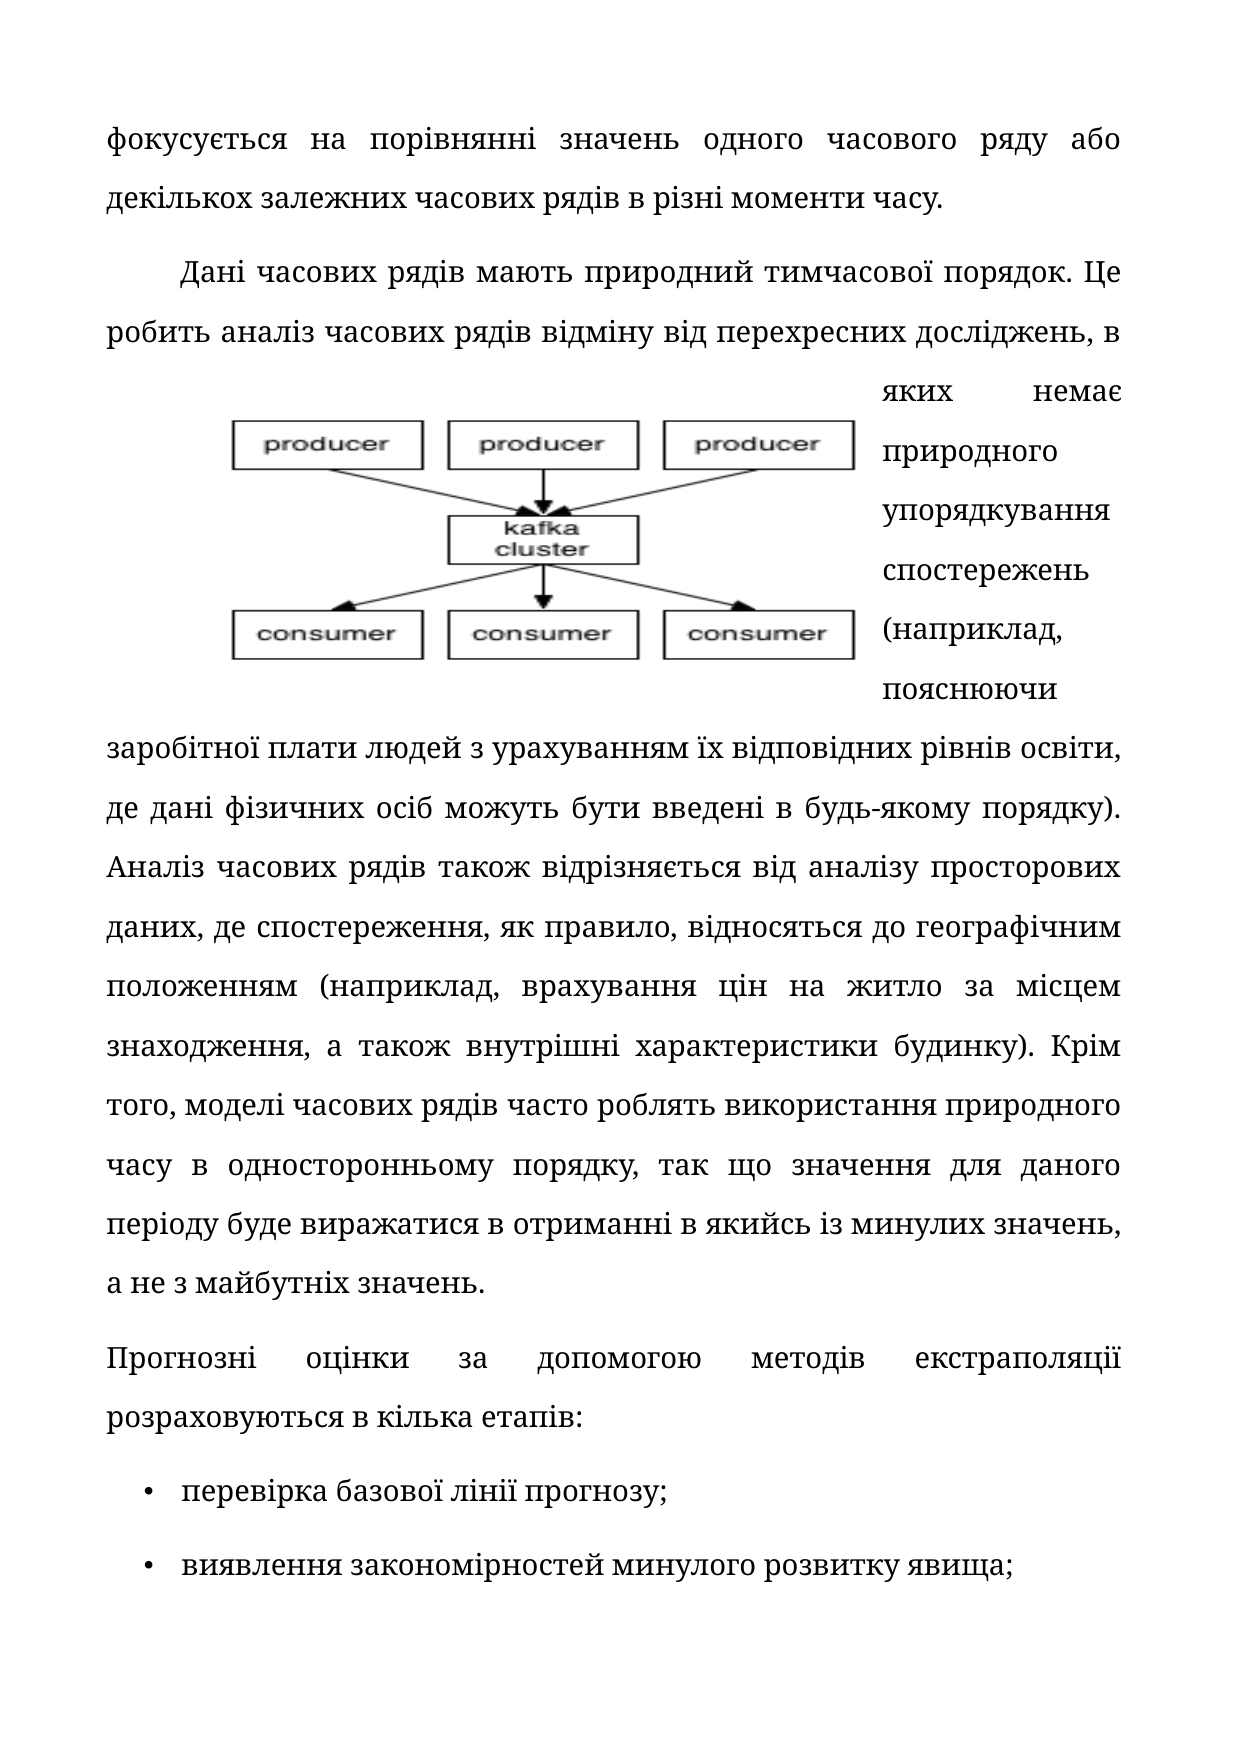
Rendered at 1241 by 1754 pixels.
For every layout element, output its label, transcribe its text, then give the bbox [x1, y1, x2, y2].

text Прогнозні оцінки за допомогою методів екстраполяції розраховуються в кілька етапів: [106, 1337, 1122, 1436]
text фокусується на порівнянні значень одного часового ряду або декількох залежних часових рядів в різні моменти часу. [106, 118, 1122, 217]
picture [204, 404, 882, 675]
list виявлення закономірностей минулого розвитку явища; [144, 1544, 1122, 1584]
list перевірка базової лінії прогнозу; [144, 1470, 1122, 1510]
text Дані часових рядів мають природний тимчасової порядок. Це робить аналіз часових рядів відміну від перехресних досліджень, в яких немає природного упорядкування спостережень (наприклад, пояснюючи заробітної плати людей з урахуванням їх відповідних рівнів освіти, де дані фізичних осіб можуть бути введені в будь-якому порядку). Аналіз часових рядів також відрізняється від аналізу просторових даних, де спостереження, як правило, відносяться до географічним положенням (наприклад, врахування цін на житло за місцем знаходження, а також внутрішні характеристики будинку). Крім того, моделі часових рядів часто роблять використання природного часу в односторонньому порядку, так що значення для даного періоду буде виражатися в отриманні в якийсь із минулих значень, а не з майбутніх значень. [106, 252, 1122, 1302]
